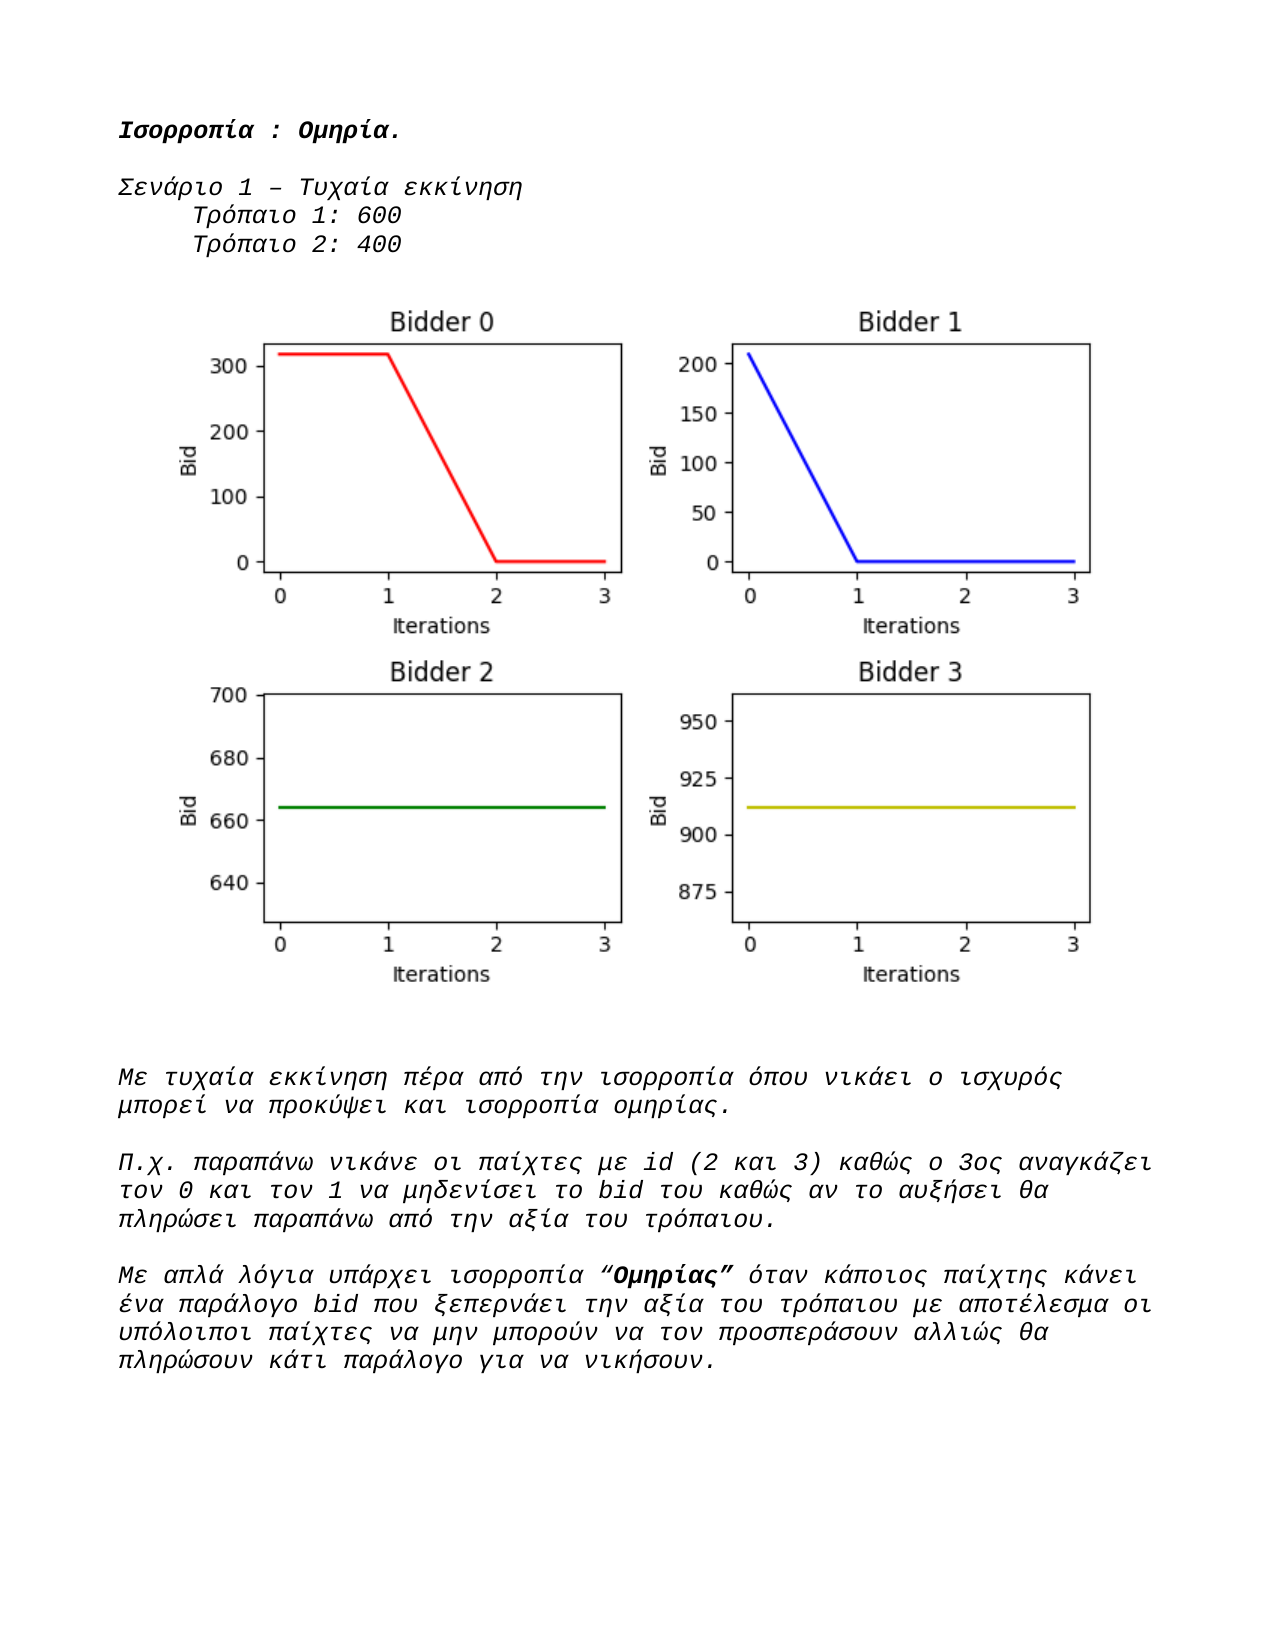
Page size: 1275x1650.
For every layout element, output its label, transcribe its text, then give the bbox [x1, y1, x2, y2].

picture [157, 288, 1118, 1009]
text Τρόπαιο 2: 400 [192, 231, 1157, 260]
text Τρόπαιο 1: 600 [192, 203, 1157, 231]
text Σενάριο 1 – Τυχαία εκκίνηση [118, 175, 1157, 203]
text Με απλά λόγια υπάρχει ισορροπία “Ομηρίας” όταν κάποιος παίχτης κάνει ένα παράλογο bid που ξεπερνάει την αξία του τρόπαιου με αποτέλεσμα οι υπόλοιποι παίχτες να μην μπορούν να τον προσπεράσουν αλλιώς θα πληρώσουν κάτι παράλογο για να νικήσουν. [118, 1263, 1157, 1376]
text Ισορροπία : Ομηρία. [118, 118, 1157, 146]
text Π.χ. παραπάνω νικάνε οι παίχτες με id (2 και 3) καθώς ο 3ος αναγκάζει τον 0 και τον 1 να μηδενίσει το bid του καθώς αν το αυξήσει θα πληρώσει παραπάνω από την αξία του τρόπαιου. [118, 1150, 1157, 1235]
text Με τυχαία εκκίνηση πέρα από την ισορροπία όπου νικάει ο ισχυρός μπορεί να προκύψει και ισορροπία ομηρίας. [118, 1065, 1157, 1121]
